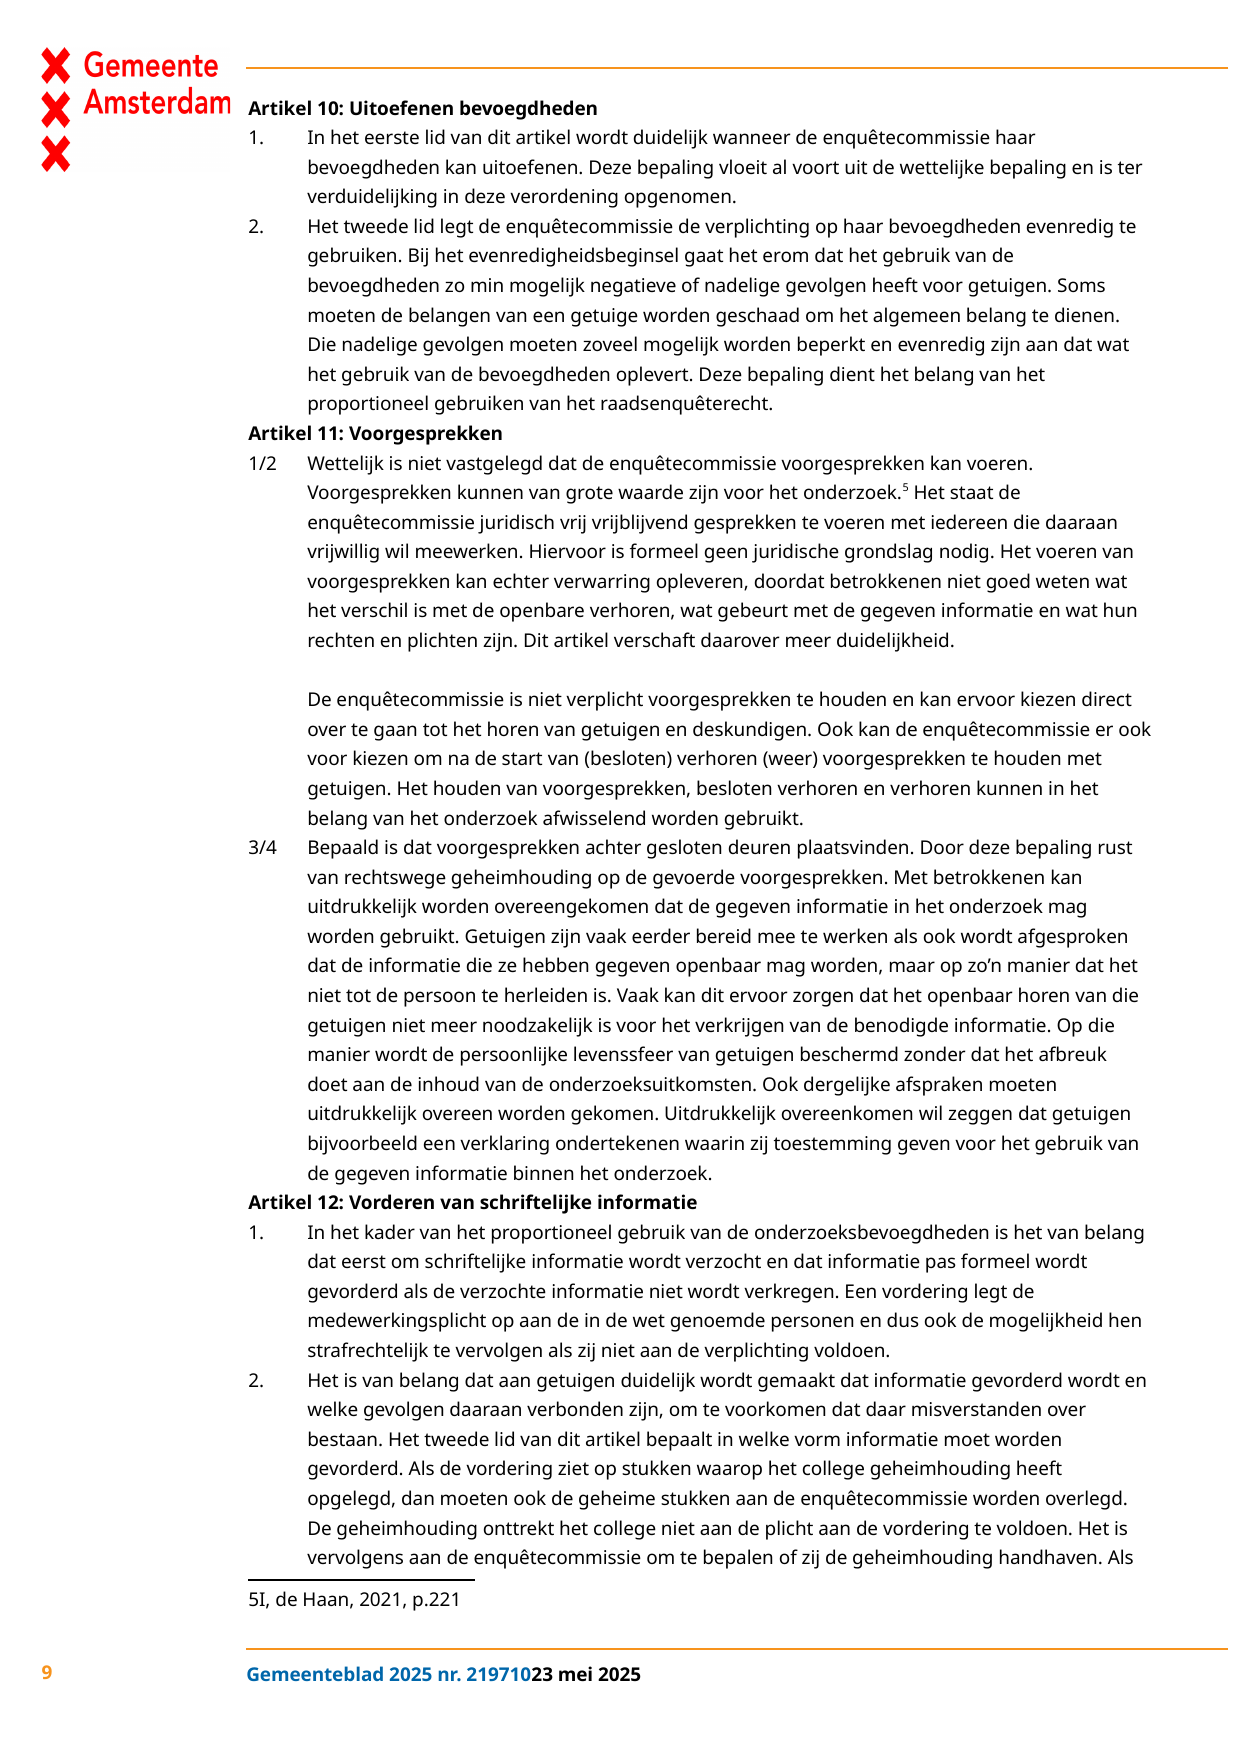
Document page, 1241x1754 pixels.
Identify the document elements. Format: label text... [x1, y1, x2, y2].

list In het kader van het proportioneel gebruik van de onderzoeksbevoegdheden is het van belang dat eerst om schriftelijke informatie wordt verzocht en dat informatie pas formeel wordt gevorderd als de verzochte informatie niet wordt verkregen. Een vordering legt de medewerkingsplicht op aan de in de wet genoemde personen en dus ook de mogelijkheid hen strafrechtelijk te vervolgen als zij niet aan de verplichting voldoen. [248, 1219, 1152, 1363]
list I, de Haan, 2021, p.221 [248, 1586, 1152, 1612]
text Artikel 12: Vorderen van schriftelijke informatie [248, 1189, 1152, 1215]
text Artikel 10: Uitoefenen bevoegdheden [248, 95, 1152, 121]
list In het eerste lid van dit artikel wordt duidelijk wanneer de enquêtecommissie haar bevoegdheden kan uitoefenen. Deze bepaling vloeit al voort uit de wettelijke bepaling en is ter verduidelijking in deze verordening opgenomen. [248, 124, 1152, 209]
list Wettelijk is niet vastgelegd dat de enquêtecommissie voorgesprekken kan voeren. Voorgesprekken kunnen van grote waarde zijn voor het onderzoek. Het staat de enquêtecommissie juridisch vrij vrijblijvend gesprekken te voeren met iedereen die daaraan vrijwillig wil meewerken. Hiervoor is formeel geen juridische grondslag nodig. Het voeren van voorgesprekken kan echter verwarring opleveren, doordat betrokkenen niet goed weten wat het verschil is met de openbare verhoren, wat gebeurt met de gegeven informatie en wat hun rechten en plichten zijn. Dit artikel verschaft daarover meer duidelijkheid. [248, 450, 1152, 653]
list Bepaald is dat voorgesprekken achter gesloten deuren plaatsvinden. Door deze bepaling rust van rechtswege geheimhouding op de gevoerde voorgesprekken. Met betrokkenen kan uitdrukkelijk worden overeengekomen dat de gegeven informatie in het onderzoek mag worden gebruikt. Getuigen zijn vaak eerder bereid mee te werken als ook wordt afgesproken dat de informatie die ze hebben gegeven openbaar mag worden, maar op zo’n manier dat het niet tot de persoon te herleiden is. Vaak kan dit ervoor zorgen dat het openbaar horen van die getuigen niet meer noodzakelijk is voor het verkrijgen van de benodigde informatie. Op die manier wordt de persoonlijke levenssfeer van getuigen beschermd zonder dat het afbreuk doet aan de inhoud van de onderzoeksuitkomsten. Ook dergelijke afspraken moeten uitdrukkelijk overeen worden gekomen. Uitdrukkelijk overeenkomen wil zeggen dat getuigen bijvoorbeeld een verklaring ondertekenen waarin zij toestemming geven voor het gebruik van de gegeven informatie binnen het onderzoek. [248, 834, 1152, 1186]
list De enquêtecommissie is niet verplicht voorgesprekken te houden en kan ervoor kiezen direct over te gaan tot het horen van getuigen en deskundigen. Ook kan de enquêtecommissie er ook voor kiezen om na de start van (besloten) verhoren (weer) voorgesprekken te houden met getuigen. Het houden van voorgesprekken, besloten verhoren en verhoren kunnen in het belang van het onderzoek afwisselend worden gebruikt. [248, 686, 1152, 831]
text Artikel 11: Voorgesprekken [248, 420, 1152, 446]
list Het is van belang dat aan getuigen duidelijk wordt gemaakt dat informatie gevorderd wordt en welke gevolgen daaraan verbonden zijn, om te voorkomen dat daar misverstanden over bestaan. Het tweede lid van dit artikel bepaalt in welke vorm informatie moet worden gevorderd. Als de vordering ziet op stukken waarop het college geheimhouding heeft opgelegd, dan moeten ook de geheime stukken aan de enquêtecommissie worden overlegd. De geheimhouding onttrekt het college niet aan de plicht aan de vordering te voldoen. Het is vervolgens aan de enquêtecommissie om te bepalen of zij de geheimhouding handhaven. Als [248, 1367, 1152, 1570]
list Het tweede lid legt de enquêtecommissie de verplichting op haar bevoegdheden evenredig te gebruiken. Bij het evenredigheidsbeginsel gaat het erom dat het gebruik van de bevoegdheden zo min mogelijk negatieve of nadelige gevolgen heeft voor getuigen. Soms moeten de belangen van een getuige worden geschaad om het algemeen belang te dienen. Die nadelige gevolgen moeten zoveel mogelijk worden beperkt en evenredig zijn aan dat wat het gebruik van de bevoegdheden oplevert. Deze bepaling dient het belang van het proportioneel gebruiken van het raadsenquêterecht. [248, 213, 1152, 416]
picture [41, 47, 231, 172]
